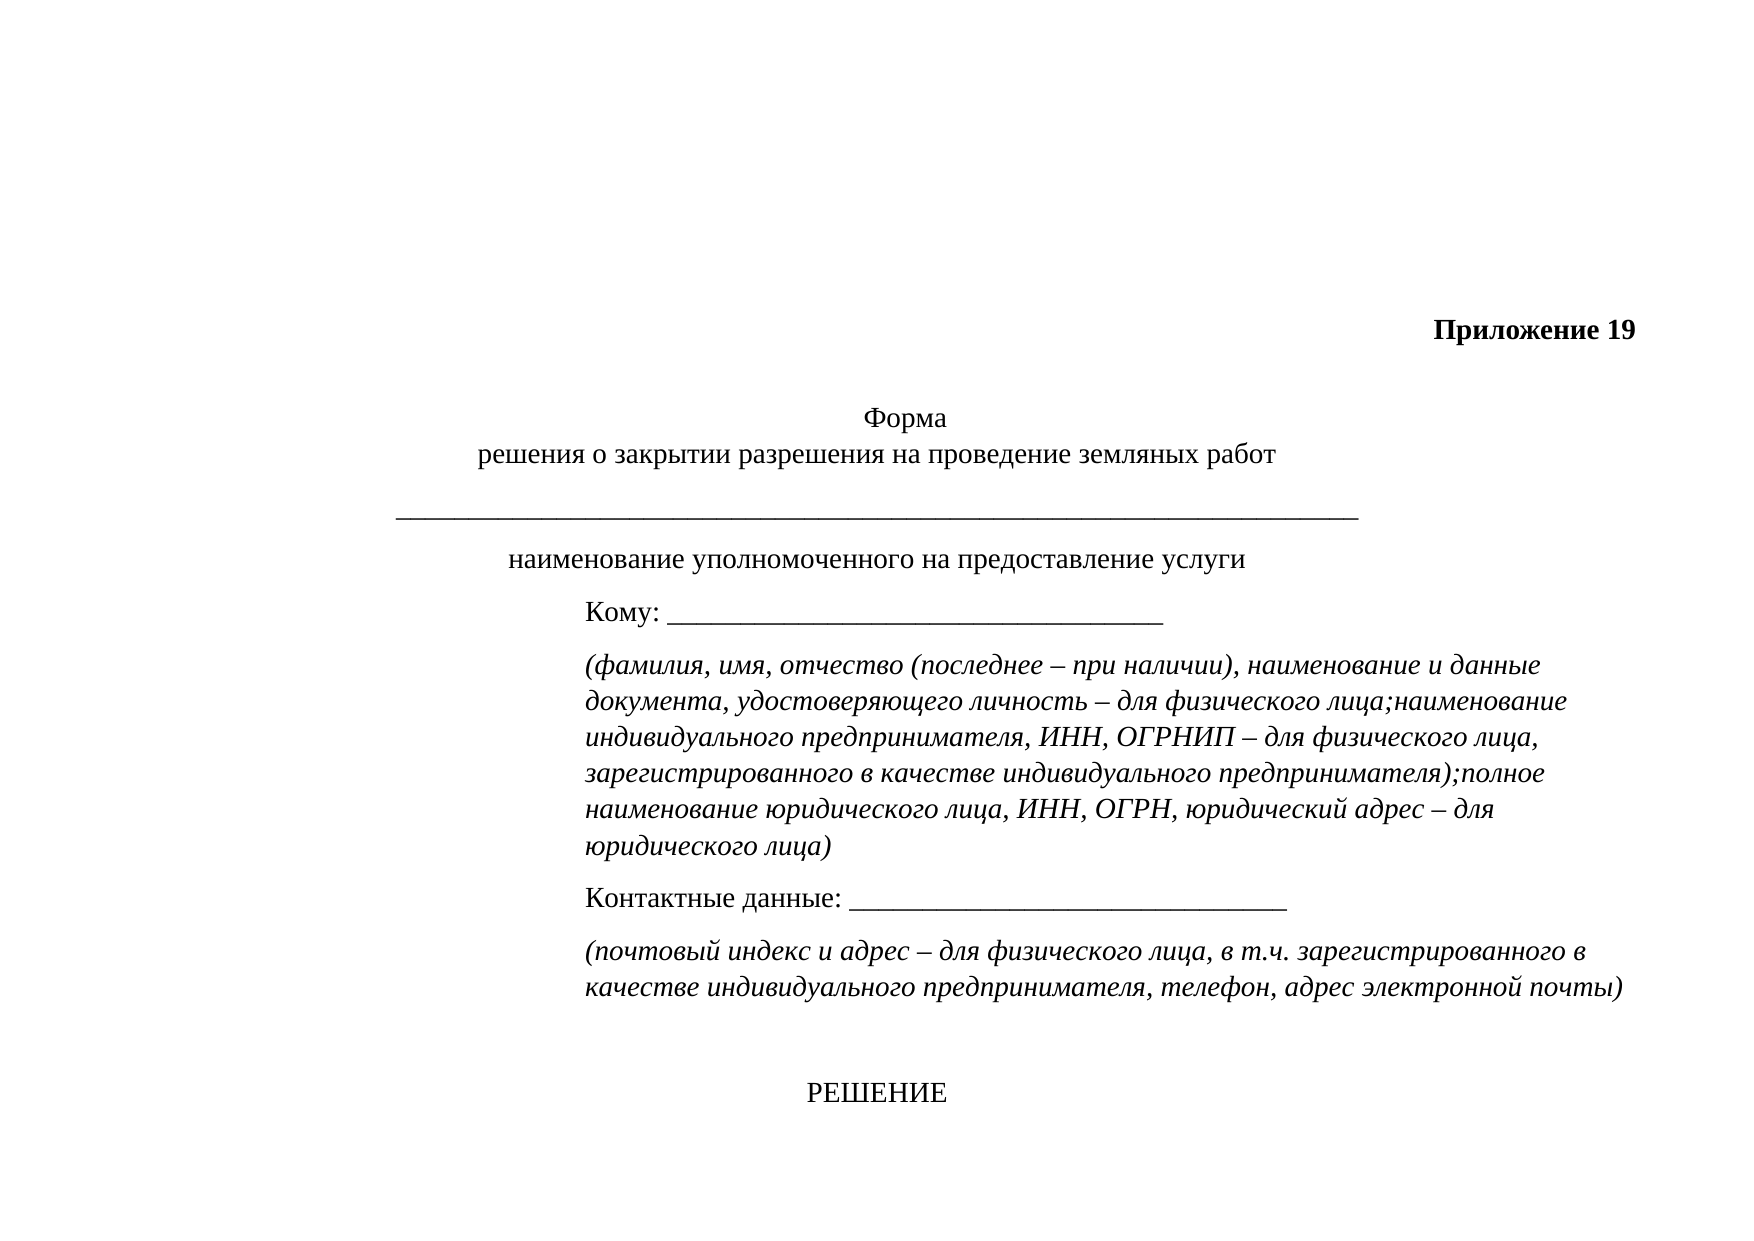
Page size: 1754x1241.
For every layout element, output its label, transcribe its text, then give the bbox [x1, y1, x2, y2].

text РЕШЕНИЕ [118, 1075, 1636, 1109]
text Форма [118, 400, 1636, 433]
text (почтовый индекс и адрес – для физического лица, в т.ч. зарегистрированного в качестве индивидуального предпринимателя, телефон, адрес электронной почты) [585, 933, 1636, 1003]
text Кому: __________________________________ [585, 594, 1636, 628]
text наименование уполномоченного на предоставление услуги [118, 541, 1636, 575]
text решения о закрытии разрешения на проведение земляных работ [118, 436, 1636, 469]
text __________________________________________________________________ [118, 489, 1636, 522]
text (фамилия, имя, отчество (последнее – при наличии), наименование и данные документа, удостоверяющего личность – для физического лица;наименование индивидуального предпринимателя, ИНН, ОГРНИП – для физического лица, зарегистрированного в качестве индивидуального предпринимателя);полное наименование юридического лица, ИНН, ОГРН, юридический адрес – для юридического лица) [585, 647, 1636, 861]
text Контактные данные: ______________________________ [585, 881, 1636, 914]
text Приложение 19 [118, 312, 1636, 345]
